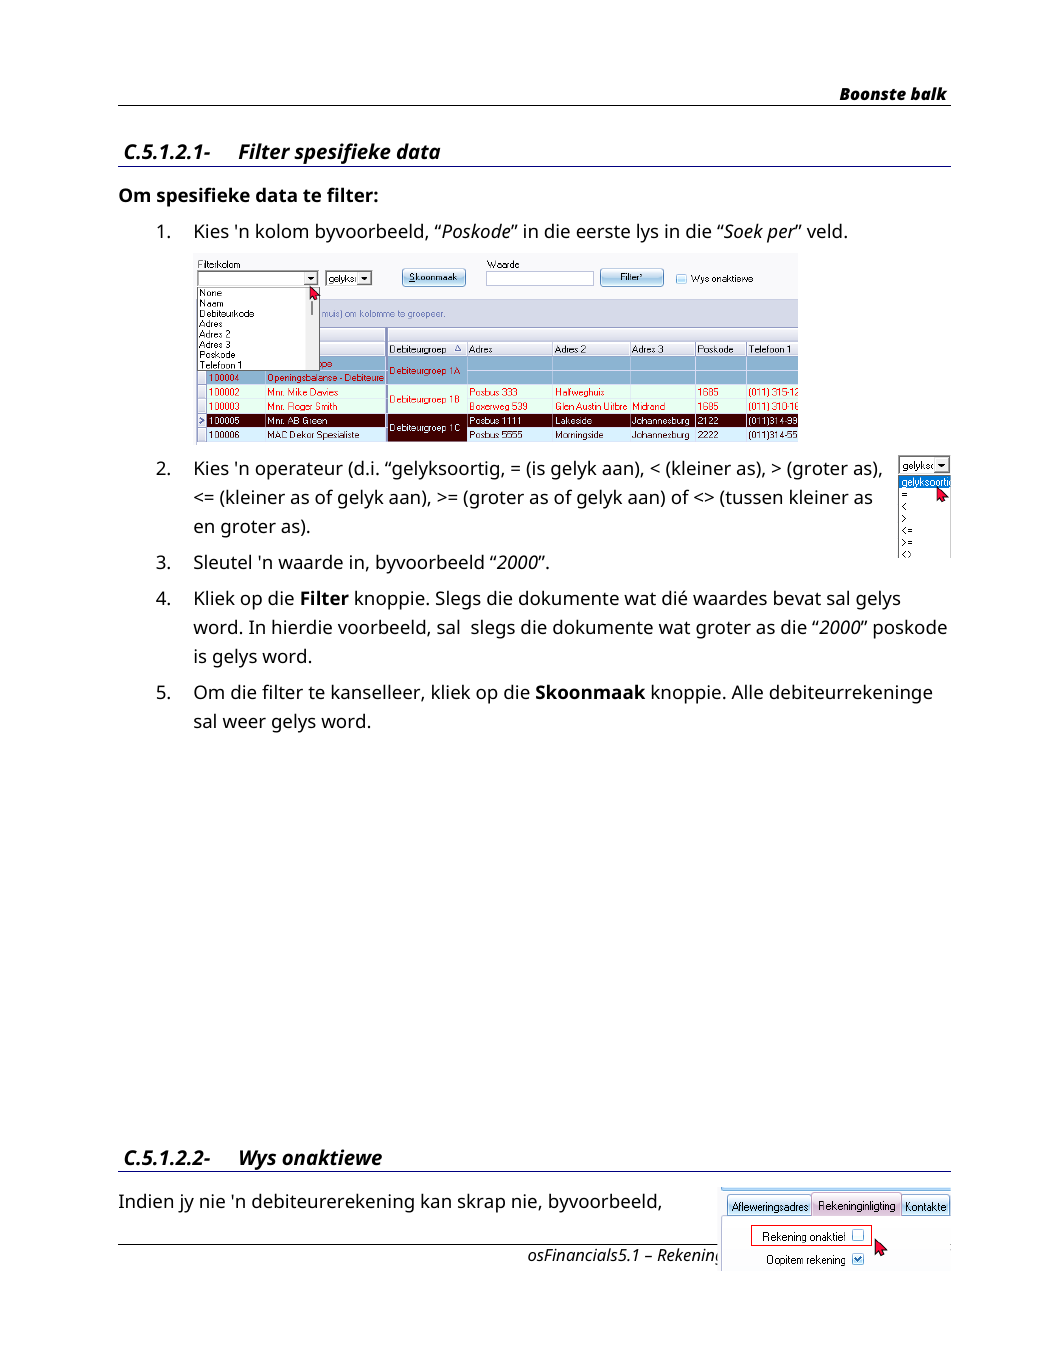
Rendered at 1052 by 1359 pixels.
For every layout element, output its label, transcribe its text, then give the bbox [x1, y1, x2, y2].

list Kies 'n kolom byvoorbeeld, “Poskode” in die eerste lys in die “Soek per” veld. [156, 218, 951, 243]
subtitle Filter spesifieke data [118, 138, 951, 166]
picture [193, 253, 798, 445]
list Om die filter te kanselleer, kliek op die Skoonmaak knoppie. Alle debiteurrekeninge sal weer gelys word. [156, 679, 951, 734]
list Kies 'n operateur (d.i. “gelyksoortig, = (is gelyk aan), < (kleiner as), > (groter as), <= (kleiner as of gelyk aan), >= (groter as of gelyk aan) of <> (tussen kleiner as en groter as). [156, 455, 897, 539]
picture [717, 1187, 951, 1271]
text Om spesifieke data te filter: [118, 182, 951, 208]
list Kliek op die Filter knoppie. Slegs die dokumente wat dié waardes bevat sal gelys word. In hierdie voorbeeld, sal slegs die dokumente wat groter as die “2000” poskode is gelys word. [156, 585, 951, 669]
list Sleutel 'n waarde in, byvoorbeeld “2000”. [156, 549, 951, 575]
subtitle Wys onaktiewe [118, 1143, 951, 1171]
text Indien jy nie 'n debiteurerekening kan skrap nie, byvoorbeeld, [118, 1188, 717, 1213]
picture [897, 455, 951, 558]
